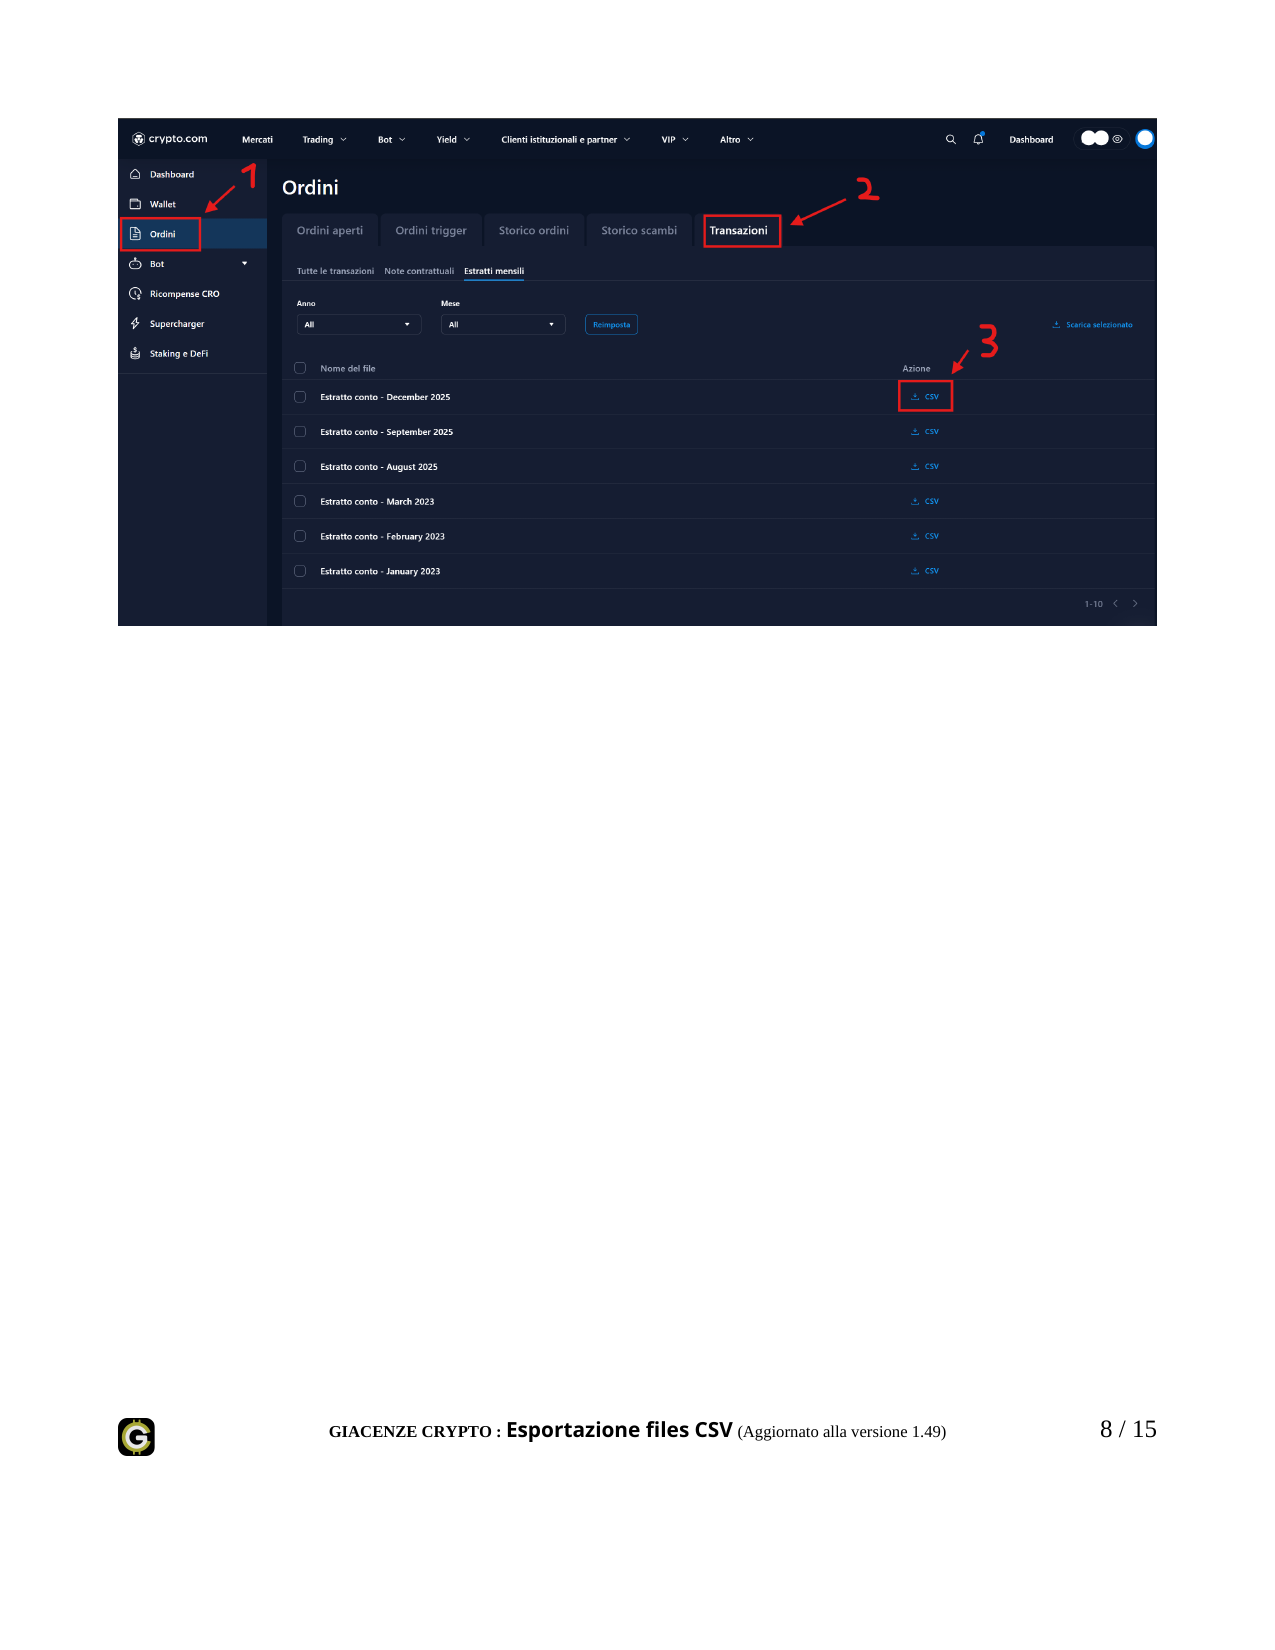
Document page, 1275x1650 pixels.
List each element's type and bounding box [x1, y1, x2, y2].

picture [118, 118, 1157, 626]
picture [118, 1418, 155, 1456]
